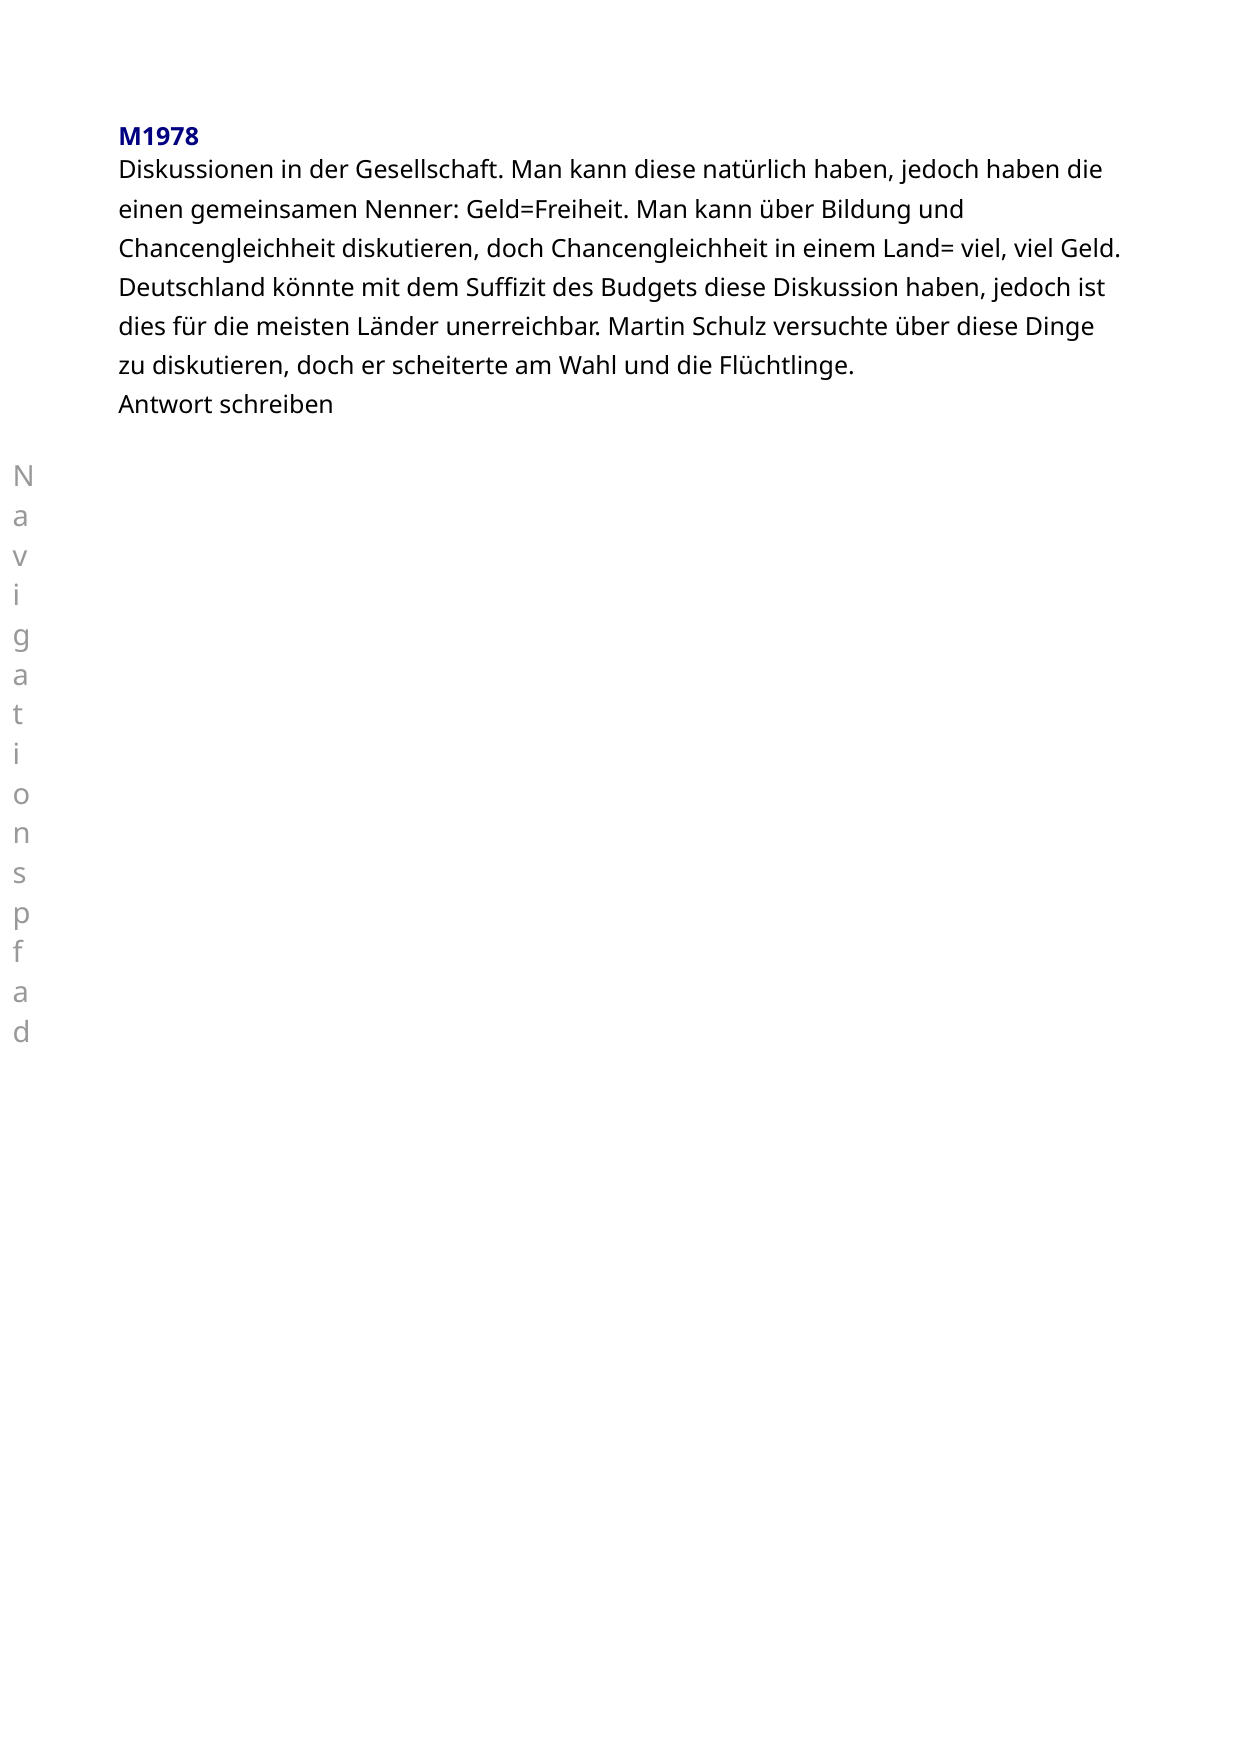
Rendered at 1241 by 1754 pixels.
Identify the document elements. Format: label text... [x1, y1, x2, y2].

text Antwort schreiben [118, 387, 1122, 421]
subtitle M1978 [118, 118, 1122, 152]
text Diskussionen in der Gesellschaft. Man kann diese natürlich haben, jedoch haben die einen gemeinsamen Nenner: Geld=Freiheit. Man kann über Bildung und Chancengleichheit diskutieren, doch Chancengleichheit in einem Land= viel, viel Geld. Deutschland könnte mit dem Suffizit des Budgets diese Diskussion haben, jedoch ist dies für die meisten Länder unerreichbar. Martin Schulz versuchte über diese Dinge zu diskutieren, doch er scheiterte am Wahl und die Flüchtlinge. [118, 152, 1122, 382]
